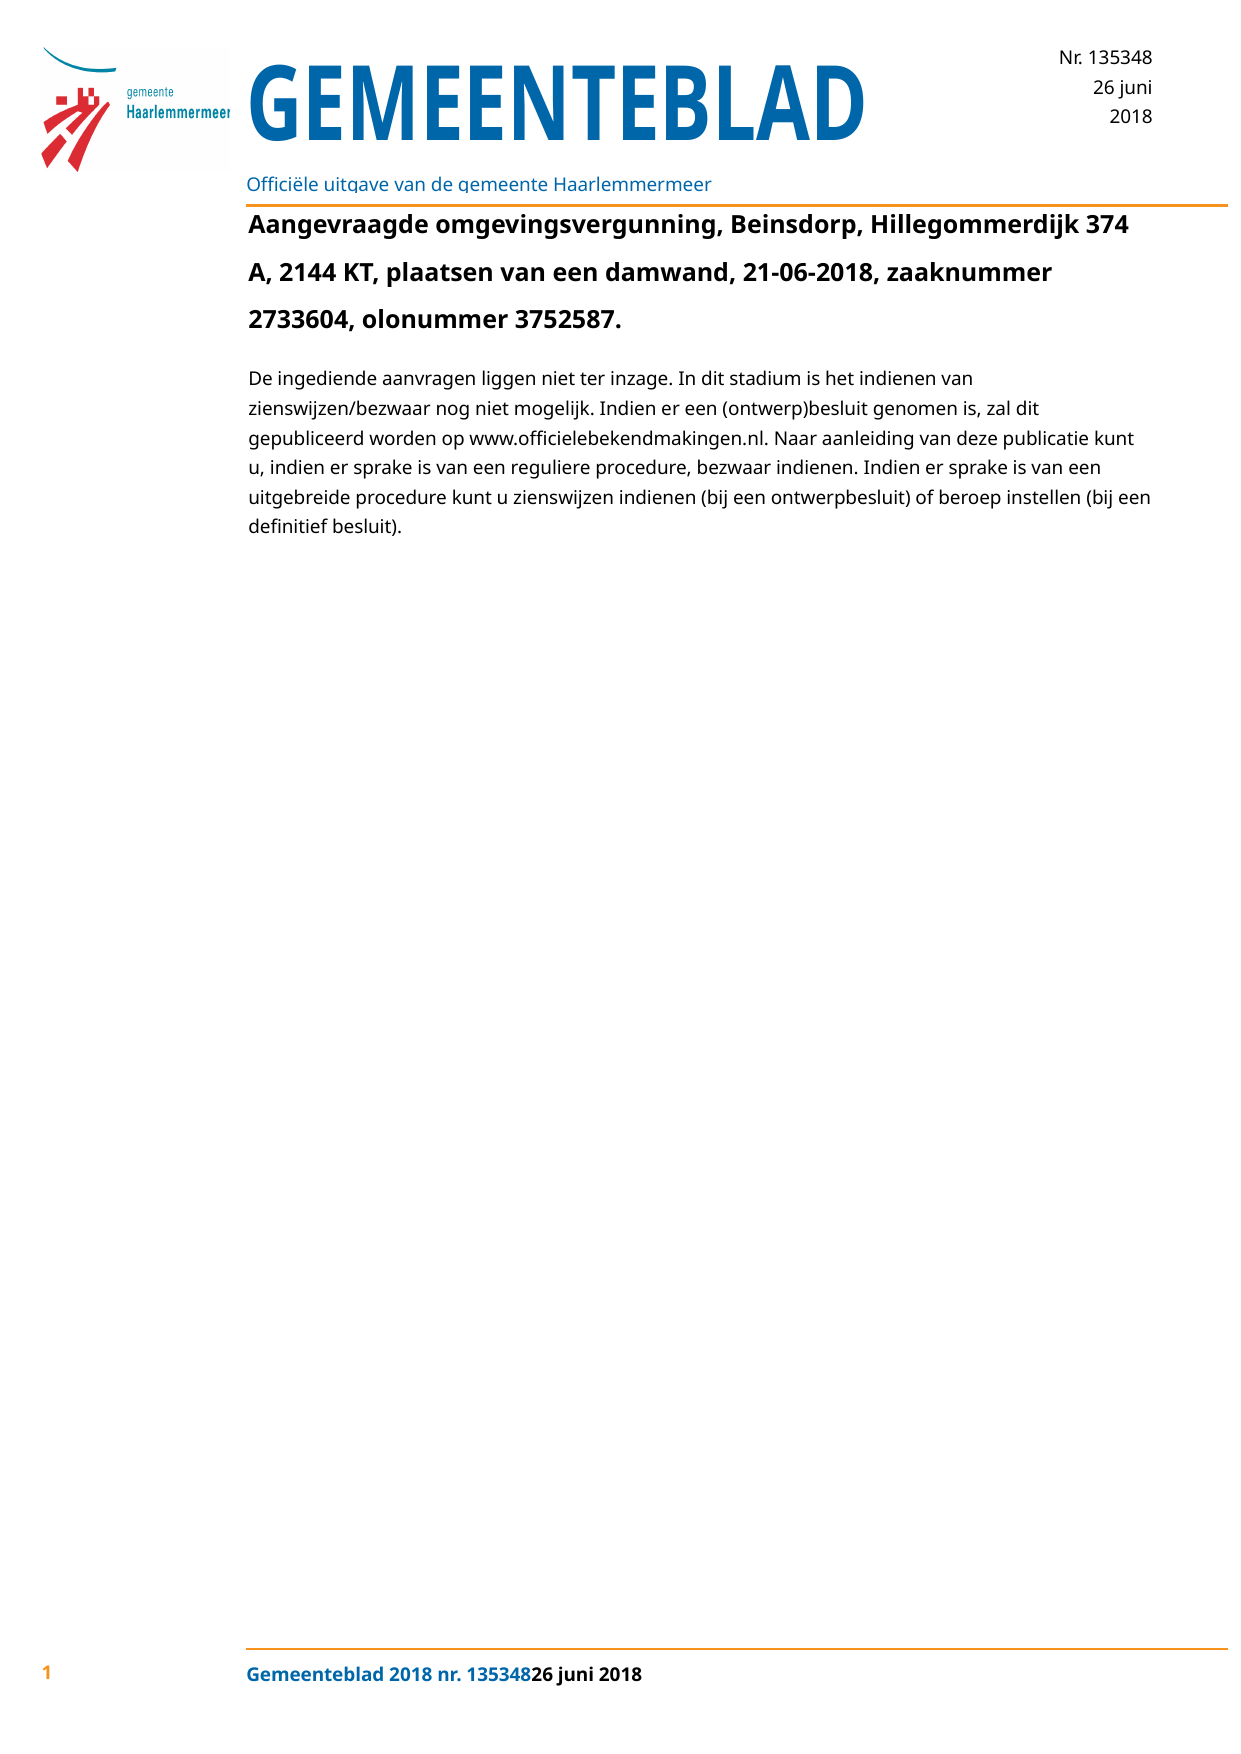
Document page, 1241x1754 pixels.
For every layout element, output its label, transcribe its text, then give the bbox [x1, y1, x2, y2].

text Aangevraagde omgevingsvergunning, Beinsdorp, Hillegommerdijk 374 A, 2144 KT, plaatsen van een damwand, 21-06-2018, zaaknummer 2733604, olonummer 3752587. [248, 207, 1152, 336]
picture [41, 47, 231, 172]
text De ingediende aanvragen liggen niet ter inzage. In dit stadium is het indienen van zienswijzen/bezwaar nog niet mogelijk. Indien er een (ontwerp)besluit genomen is, zal dit gepubliceerd worden op www.officielebekendmakingen.nl. Naar aanleiding van deze publicatie kunt u, indien er sprake is van een reguliere procedure, bezwaar indienen. Indien er sprake is van een uitgebreide procedure kunt u zienswijzen indienen (bij een ontwerpbesluit) of beroep instellen (bij een definitief besluit). [248, 366, 1152, 539]
